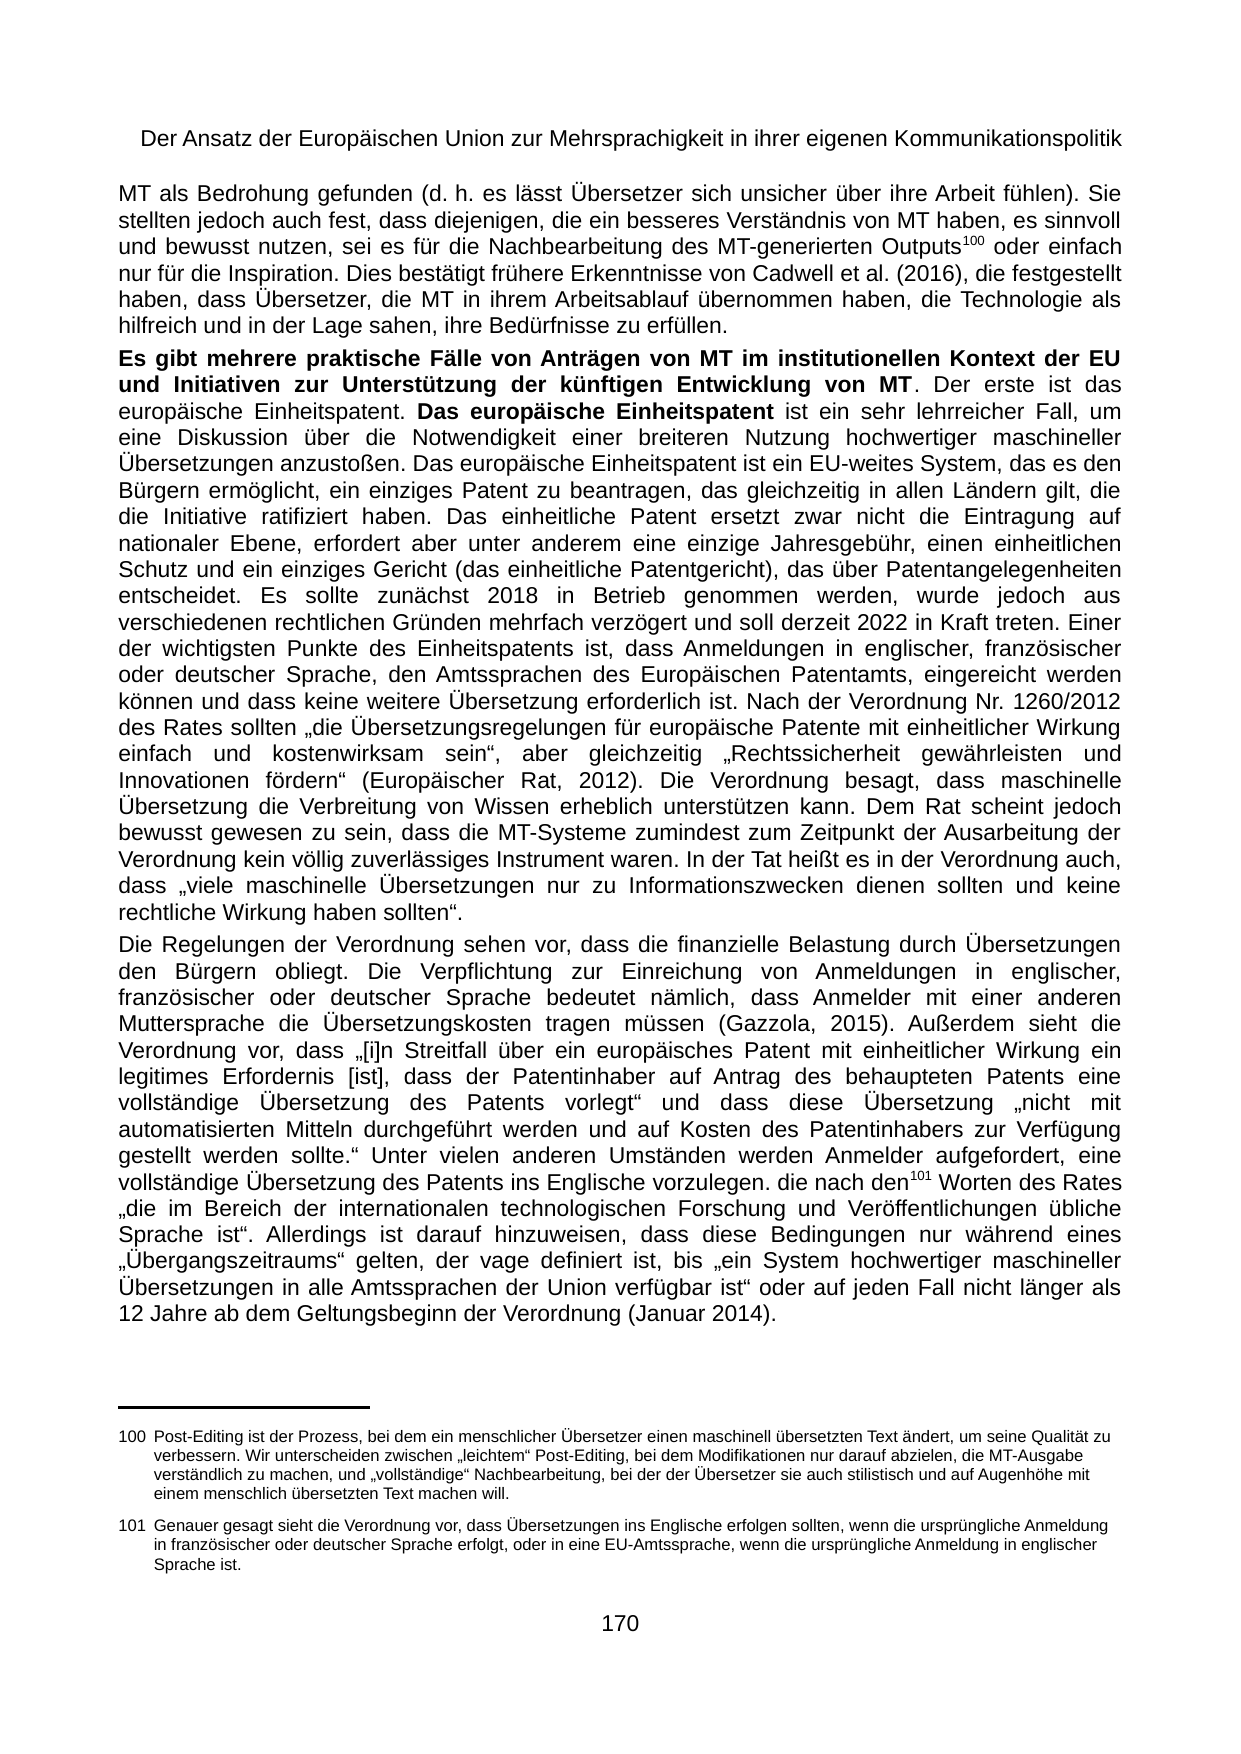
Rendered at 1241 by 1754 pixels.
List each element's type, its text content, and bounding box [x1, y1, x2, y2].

text Es gibt mehrere praktische Fälle von Anträgen von MT im institutionellen Kontext der EU und Initiativen zur Unterstützung der künftigen Entwicklung von MT. Der erste ist das europäische Einheitspatent. Das europäische Einheitspatent ist ein sehr lehrreicher Fall, um eine Diskussion über die Notwendigkeit einer breiteren Nutzung hochwertiger maschineller Übersetzungen anzustoßen. Das europäische Einheitspatent ist ein EU-weites System, das es den Bürgern ermöglicht, ein einziges Patent zu beantragen, das gleichzeitig in allen Ländern gilt, die die Initiative ratifiziert haben. Das einheitliche Patent ersetzt zwar nicht die Eintragung auf nationaler Ebene, erfordert aber unter anderem eine einzige Jahresgebühr, einen einheitlichen Schutz und ein einziges Gericht (das einheitliche Patentgericht), das über Patentangelegenheiten entscheidet. Es sollte zunächst 2018 in Betrieb genommen werden, wurde jedoch aus verschiedenen rechtlichen Gründen mehrfach verzögert und soll derzeit 2022 in Kraft treten. Einer der wichtigsten Punkte des Einheitspatents ist, dass Anmeldungen in englischer, französischer oder deutscher Sprache, den Amtssprachen des Europäischen Patentamts, eingereicht werden können und dass keine weitere Übersetzung erforderlich ist. Nach der Verordnung Nr. 1260/2012 des Rates sollten „die Übersetzungsregelungen für europäische Patente mit einheitlicher Wirkung einfach und kostenwirksam sein“, aber gleichzeitig „Rechtssicherheit gewährleisten und Innovationen fördern“ (Europäischer Rat, 2012). Die Verordnung besagt, dass maschinelle Übersetzung die Verbreitung von Wissen erheblich unterstützen kann. Dem Rat scheint jedoch bewusst gewesen zu sein, dass die MT-Systeme zumindest zum Zeitpunkt der Ausarbeitung der Verordnung kein völlig zuverlässiges Instrument waren. In der Tat heißt es in der Verordnung auch, dass „viele maschinelle Übersetzungen nur zu Informationszwecken dienen sollten und keine rechtliche Wirkung haben sollten“. [118, 345, 1122, 925]
text Post-Editing ist der Prozess, bei dem ein menschlicher Übersetzer einen maschinell übersetzten Text ändert, um seine Qualität zu verbessern. Wir unterscheiden zwischen „leichtem“ Post-Editing, bei dem Modifikationen nur darauf abzielen, die MT-Ausgabe verständlich zu machen, und „vollständige“ Nachbearbeitung, bei der der Übersetzer sie auch stilistisch und auf Augenhöhe mit einem menschlich übersetzten Text machen will. [118, 1426, 1122, 1503]
text Genauer gesagt sieht die Verordnung vor, dass Übersetzungen ins Englische erfolgen sollten, wenn die ursprüngliche Anmeldung in französischer oder deutscher Sprache erfolgt, oder in eine EU-Amtssprache, wenn die ursprüngliche Anmeldung in englischer Sprache ist. [118, 1516, 1122, 1573]
text Die Regelungen der Verordnung sehen vor, dass die finanzielle Belastung durch Übersetzungen den Bürgern obliegt. Die Verpflichtung zur Einreichung von Anmeldungen in englischer, französischer oder deutscher Sprache bedeutet nämlich, dass Anmelder mit einer anderen Muttersprache die Übersetzungskosten tragen müssen (Gazzola, 2015). Außerdem sieht die Verordnung vor, dass „[i]n Streitfall über ein europäisches Patent mit einheitlicher Wirkung ein legitimes Erfordernis [ist], dass der Patentinhaber auf Antrag des behaupteten Patents eine vollständige Übersetzung des Patents vorlegt“ und dass diese Übersetzung „nicht mit automatisierten Mitteln durchgeführt werden und auf Kosten des Patentinhabers zur Verfügung gestellt werden sollte.“ Unter vielen anderen Umständen werden Anmelder aufgefordert, eine vollständige Übersetzung des Patents ins Englische vorzulegen. die nach den Worten des Rates „die im Bereich der internationalen technologischen Forschung und Veröffentlichungen übliche Sprache ist“. Allerdings ist darauf hinzuweisen, dass diese Bedingungen nur während eines „Übergangszeitraums“ gelten, der vage definiert ist, bis „ein System hochwertiger maschineller Übersetzungen in alle Amtssprachen der Union verfügbar ist“ oder auf jeden Fall nicht länger als 12 Jahre ab dem Geltungsbeginn der Verordnung (Januar 2014). [118, 931, 1122, 1327]
text MT als Bedrohung gefunden (d. h. es lässt Übersetzer sich unsicher über ihre Arbeit fühlen). Sie stellten jedoch auch fest, dass diejenigen, die ein besseres Verständnis von MT haben, es sinnvoll und bewusst nutzen, sei es für die Nachbearbeitung des MT-generierten Outputs oder einfach nur für die Inspiration. Dies bestätigt frühere Erkenntnisse von Cadwell et al. (2016), die festgestellt haben, dass Übersetzer, die MT in ihrem Arbeitsablauf übernommen haben, die Technologie als hilfreich und in der Lage sahen, ihre Bedürfnisse zu erfüllen. [118, 180, 1122, 338]
